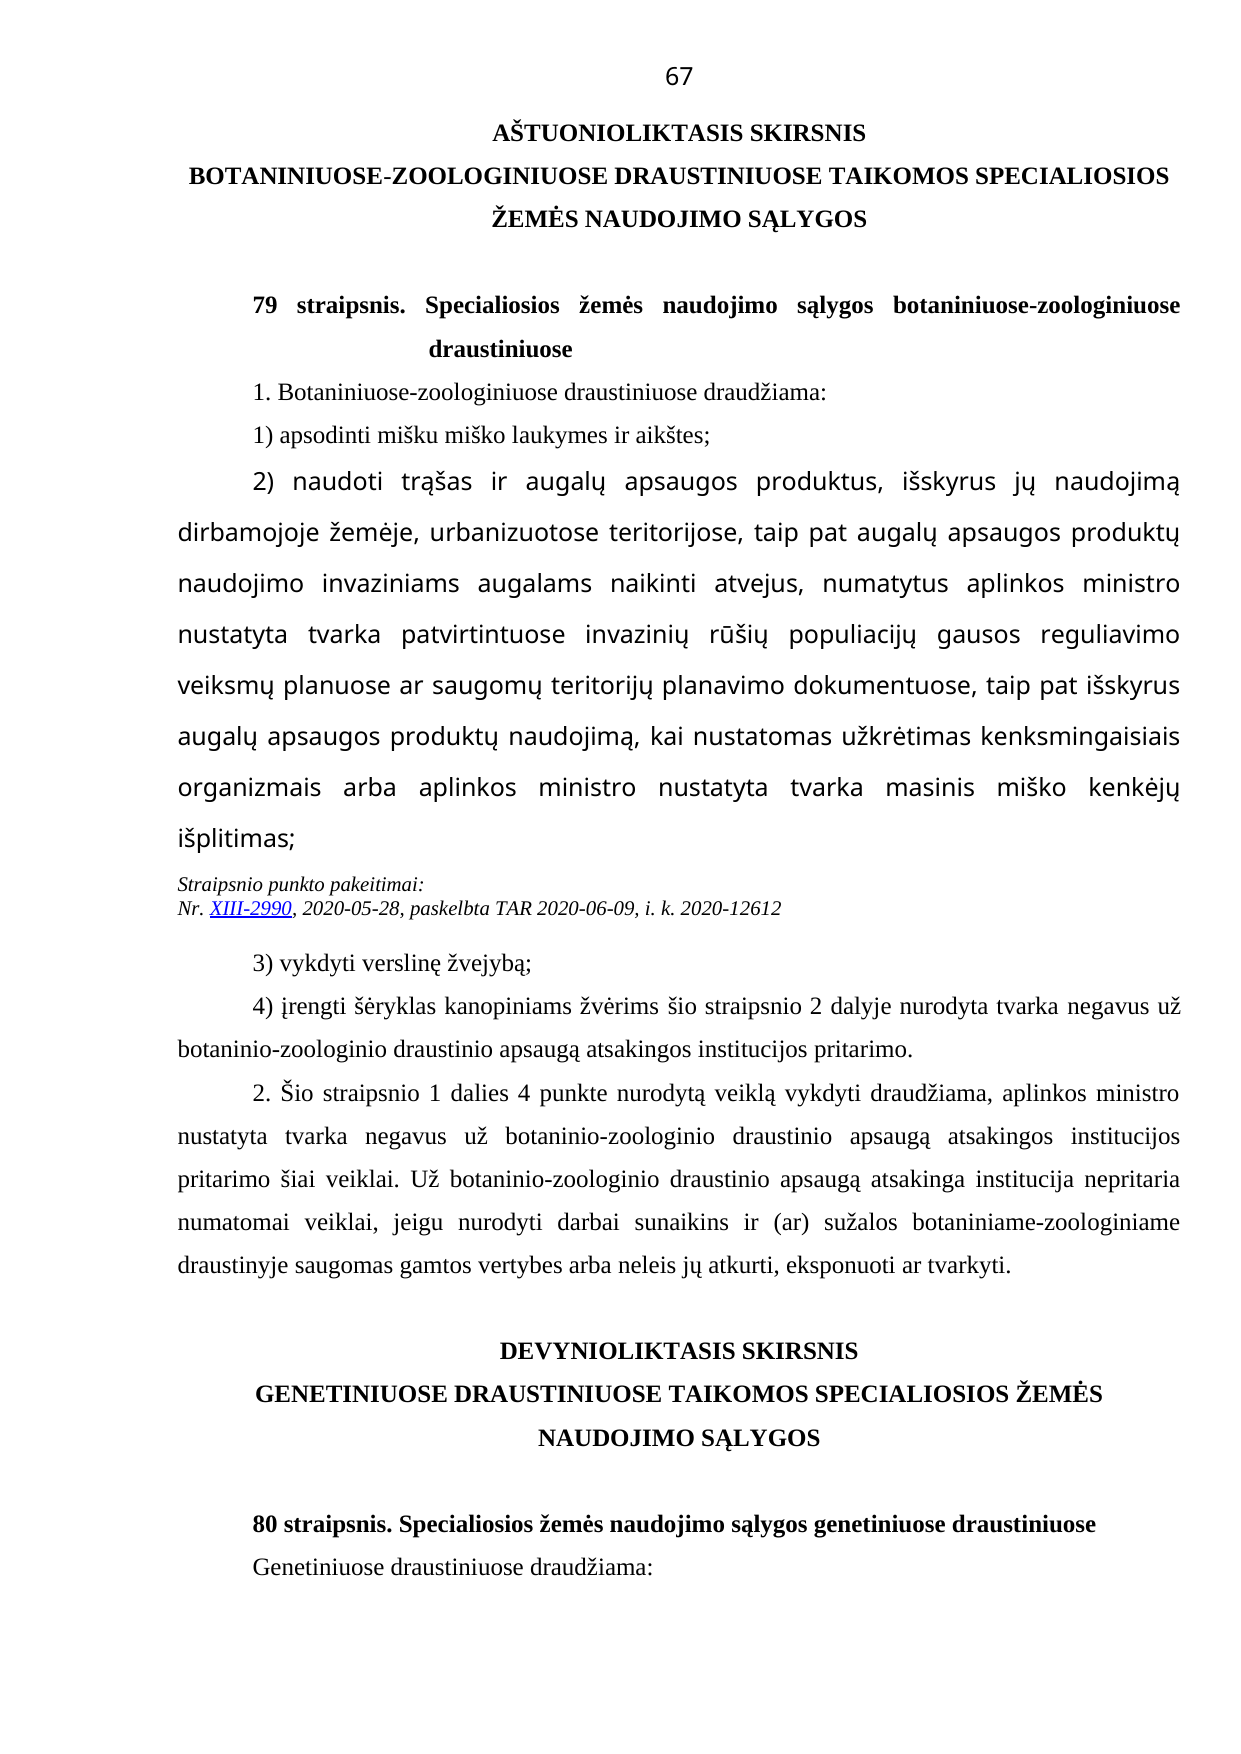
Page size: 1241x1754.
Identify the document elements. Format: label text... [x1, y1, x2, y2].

text 2) naudoti trąšas ir augalų apsaugos produktus, išskyrus jų naudojimą dirbamojoje žemėje, urbanizuotose teritorijose, taip pat augalų apsaugos produktų naudojimo invaziniams augalams naikinti atvejus, numatytus aplinkos ministro nustatyta tvarka patvirtintuose invazinių rūšių populiacijų gausos reguliavimo veiksmų planuose ar saugomų teritorijų planavimo dokumentuose, taip pat išskyrus augalų apsaugos produktų naudojimą, kai nustatomas užkrėtimas kenksmingaisiais organizmais arba aplinkos ministro nustatyta tvarka masinis miško kenkėjų išplitimas; [177, 463, 1181, 854]
text 79 straipsnis. Specialiosios žemės naudojimo sąlygos botaniniuose-zoologiniuose draustiniuose [252, 291, 1181, 362]
text 1. Botaniniuose-zoologiniuose draustiniuose draudžiama: [177, 377, 1181, 406]
text 80 straipsnis. Specialiosios žemės naudojimo sąlygos genetiniuose draustiniuose [177, 1509, 1181, 1538]
text BOTANINIUOSE-ZOOLOGINIUOSE DRAUSTINIUOSE TAIKOMOS SPECIALIOSIOS ŽEMĖS NAUDOJIMO SĄLYGOS [177, 161, 1181, 233]
text AŠTUONIOLIKTASIS SKIRSNIS [177, 118, 1181, 147]
text 1) apsodinti mišku miško laukymes ir aikštes; [177, 420, 1181, 449]
text Straipsnio punkto pakeitimai: [177, 871, 1181, 896]
text DEVYNIOLIKTASIS SKIRSNIS [177, 1336, 1181, 1365]
text 3) vykdyti verslinę žvejybą; [177, 948, 1181, 977]
text Genetiniuose draustiniuose draudžiama: [177, 1552, 1181, 1581]
text 2. Šio straipsnio 1 dalies 4 punkte nurodytą veiklą vykdyti draudžiama, aplinkos ministro nustatyta tvarka negavus už botaninio-zoologinio draustinio apsaugą atsakingos institucijos pritarimo šiai veiklai. Už botaninio-zoologinio draustinio apsaugą atsakinga institucija nepritaria numatomai veiklai, jeigu nurodyti darbai sunaikins ir (ar) sužalos botaniniame-zoologiniame draustinyje saugomas gamtos vertybes arba neleis jų atkurti, eksponuoti ar tvarkyti. [177, 1078, 1181, 1279]
text 4) įrengti šėryklas kanopiniams žvėrims šio straipsnio 2 dalyje nurodyta tvarka negavus už botaninio-zoologinio draustinio apsaugą atsakingos institucijos pritarimo. [177, 991, 1181, 1063]
text Nr. XIII-2990, 2020-05-28, paskelbta TAR 2020-06-09, i. k. 2020-12612 [177, 896, 1181, 919]
text GENETINIUOSE DRAUSTINIUOSE TAIKOMOS SPECIALIOSIOS ŽEMĖS NAUDOJIMO SĄLYGOS [177, 1379, 1181, 1451]
